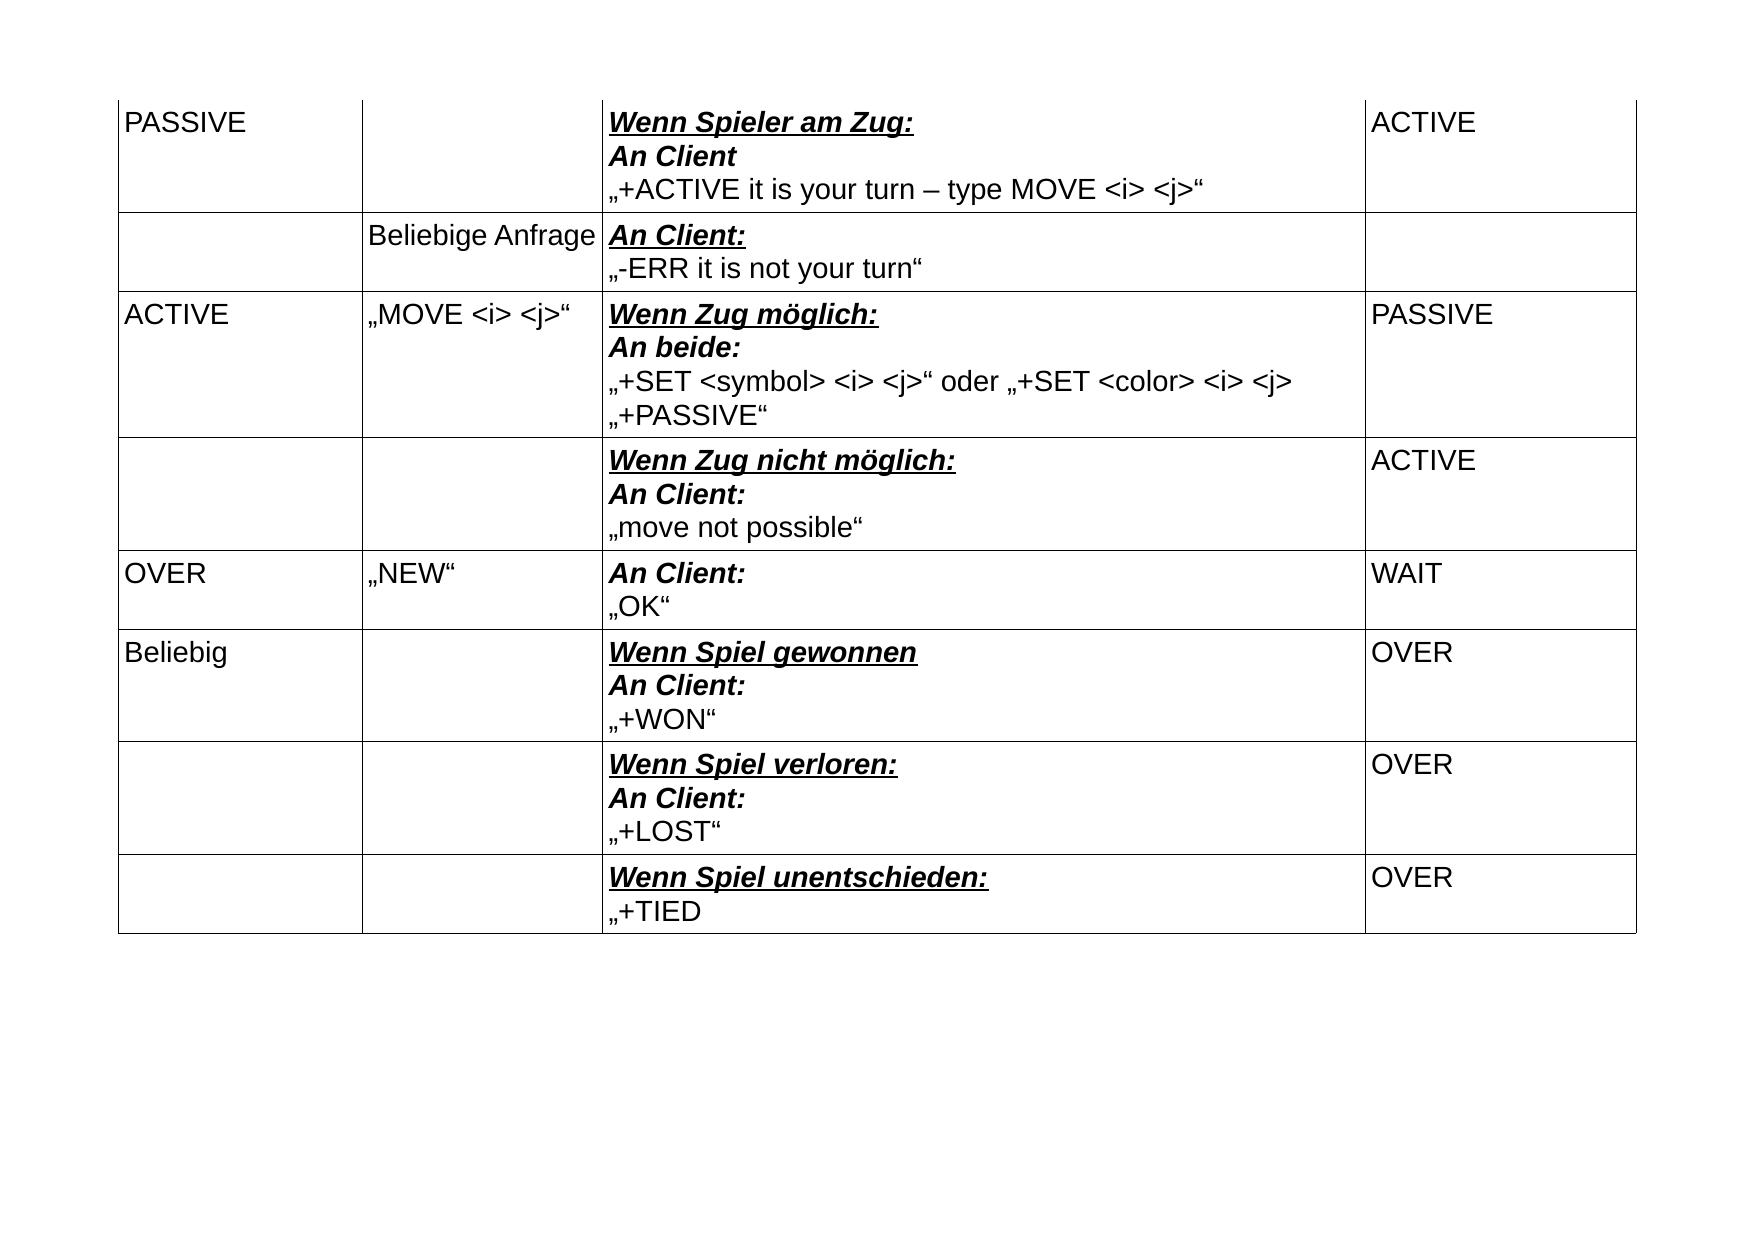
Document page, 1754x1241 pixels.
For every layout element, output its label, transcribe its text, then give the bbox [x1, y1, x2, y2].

table_cell Wenn Spiel unentschieden: „+TIED [603, 855, 1365, 933]
table_cell OVER [119, 551, 362, 628]
table_cell OVER [1366, 742, 1636, 854]
table_cell An Client: „OK“ [603, 551, 1365, 628]
table_header PASSIVE [119, 100, 362, 212]
table_header Wenn Spieler am Zug: An Client „+ACTIVE it is your turn – type MOVE <i> <j>“ [603, 100, 1365, 212]
table_cell Wenn Zug möglich: An beide: „+SET <symbol> <i> <j>“ oder „+SET <color> <i> <j> „+PASSIVE“ [603, 292, 1365, 437]
table_cell Wenn Zug nicht möglich: An Client: „move not possible“ [603, 438, 1365, 549]
table_header ACTIVE [1366, 100, 1636, 212]
table_cell „MOVE <i> <j>“ [363, 292, 602, 437]
table_cell [363, 742, 602, 854]
table_cell ACTIVE [1366, 438, 1636, 549]
table_cell „NEW“ [363, 551, 602, 628]
table_cell [1366, 213, 1636, 291]
table_cell An Client: „-ERR it is not your turn“ [603, 213, 1365, 291]
table_cell ACTIVE [119, 292, 362, 437]
table_cell OVER [1366, 855, 1636, 933]
table_cell [119, 742, 362, 854]
table_cell [119, 213, 362, 291]
table_cell Beliebig [119, 630, 362, 741]
table_cell WAIT [1366, 551, 1636, 628]
table_cell Beliebige Anfrage [363, 213, 602, 291]
table_cell [363, 630, 602, 741]
table_cell [363, 855, 602, 933]
table_cell [119, 855, 362, 933]
table_cell Wenn Spiel gewonnen An Client: „+WON“ [603, 630, 1365, 741]
table_cell OVER [1366, 630, 1636, 741]
table_cell [119, 438, 362, 549]
table_cell Wenn Spiel verloren: An Client: „+LOST“ [603, 742, 1365, 854]
table_header [363, 100, 602, 212]
table_cell [363, 438, 602, 549]
table_cell PASSIVE [1366, 292, 1636, 437]
